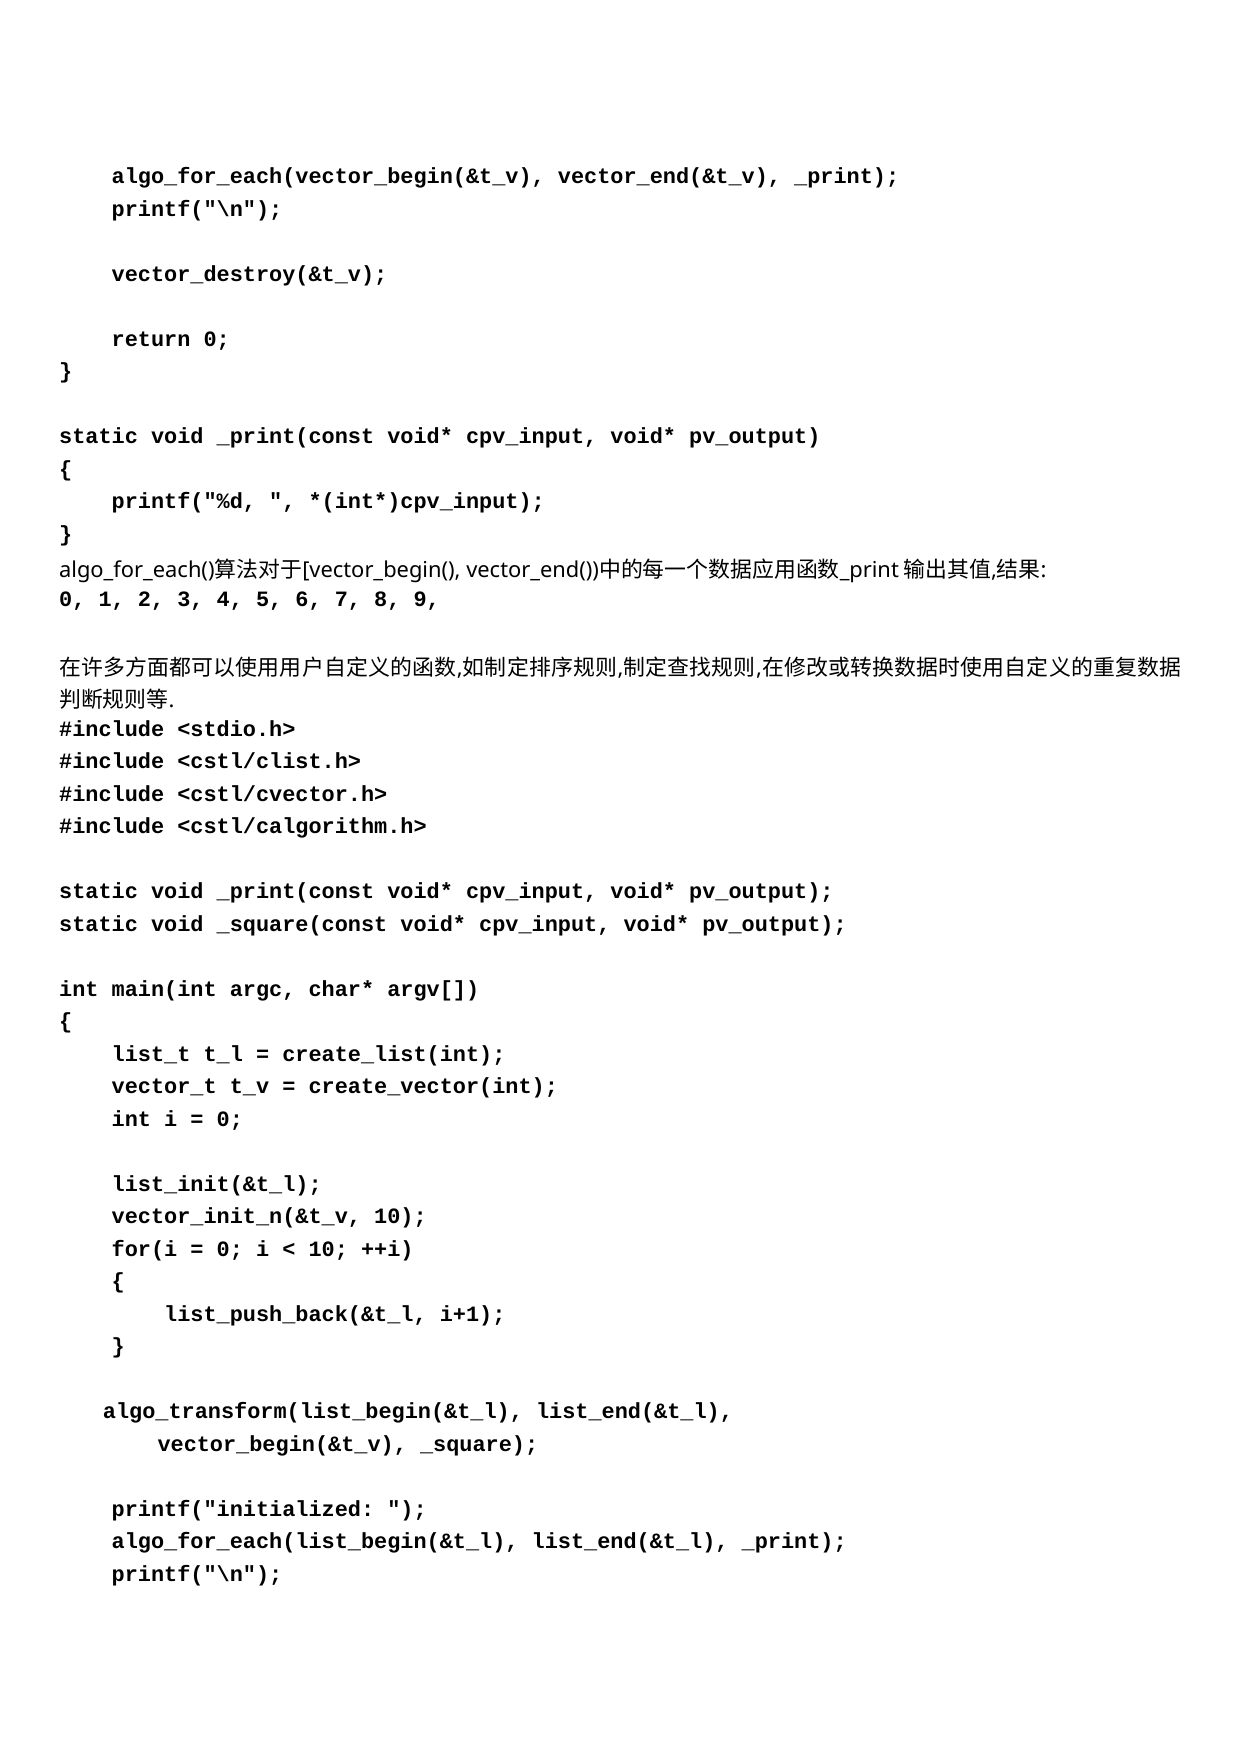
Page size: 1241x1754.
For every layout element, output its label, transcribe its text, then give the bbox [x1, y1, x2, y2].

text int main(int argc, char* argv[]) [59, 974, 1181, 1007]
text algo_for_each(vector_begin(&t_v), vector_end(&t_v), _print); [59, 162, 1181, 194]
text { [59, 454, 1181, 487]
text { [59, 1267, 1181, 1299]
text algo_for_each(list_begin(&t_l), list_end(&t_l), _print); [59, 1527, 1181, 1559]
text printf("initialized: "); [59, 1494, 1181, 1527]
text printf("\n"); [59, 1559, 1181, 1592]
text #include <cstl/clist.h> [59, 747, 1181, 779]
text } [59, 519, 1181, 552]
text 在许多方面都可以使用用户自定义的函数,如制定排序规则,制定查找规则,在修改或转换数据时使用自定义的重复数据判断规则等. [59, 649, 1181, 714]
text } [59, 357, 1181, 389]
text list_push_back(&t_l, i+1); [59, 1299, 1181, 1332]
text return 0; [59, 324, 1181, 357]
text printf("%d, ", *(int*)cpv_input); [59, 487, 1181, 519]
text for(i = 0; i < 10; ++i) [59, 1234, 1181, 1267]
text #include <stdio.h> [59, 714, 1181, 747]
text list_init(&t_l); [59, 1169, 1181, 1202]
text static void _square(const void* cpv_input, void* pv_output); [59, 909, 1181, 942]
text static void _print(const void* cpv_input, void* pv_output); [59, 877, 1181, 909]
text list_t t_l = create_list(int); [59, 1039, 1181, 1072]
text vector_t t_v = create_vector(int); [59, 1072, 1181, 1104]
text printf("\n"); [59, 194, 1181, 227]
text #include <cstl/cvector.h> [59, 779, 1181, 812]
text static void _print(const void* cpv_input, void* pv_output) [59, 422, 1181, 454]
text algo_for_each()算法对于[vector_begin(), vector_end())中的每一个数据应用函数_print输出其值,结果: [59, 552, 1181, 584]
text algo_transform(list_begin(&t_l), list_end(&t_l), [59, 1397, 1181, 1429]
text vector_begin(&t_v), _square); [103, 1429, 1181, 1462]
text } [59, 1332, 1181, 1364]
text 0, 1, 2, 3, 4, 5, 6, 7, 8, 9, [59, 584, 1181, 617]
text vector_destroy(&t_v); [59, 259, 1181, 292]
text vector_init_n(&t_v, 10); [59, 1202, 1181, 1234]
text int i = 0; [59, 1104, 1181, 1137]
text #include <cstl/calgorithm.h> [59, 812, 1181, 844]
text { [59, 1007, 1181, 1039]
